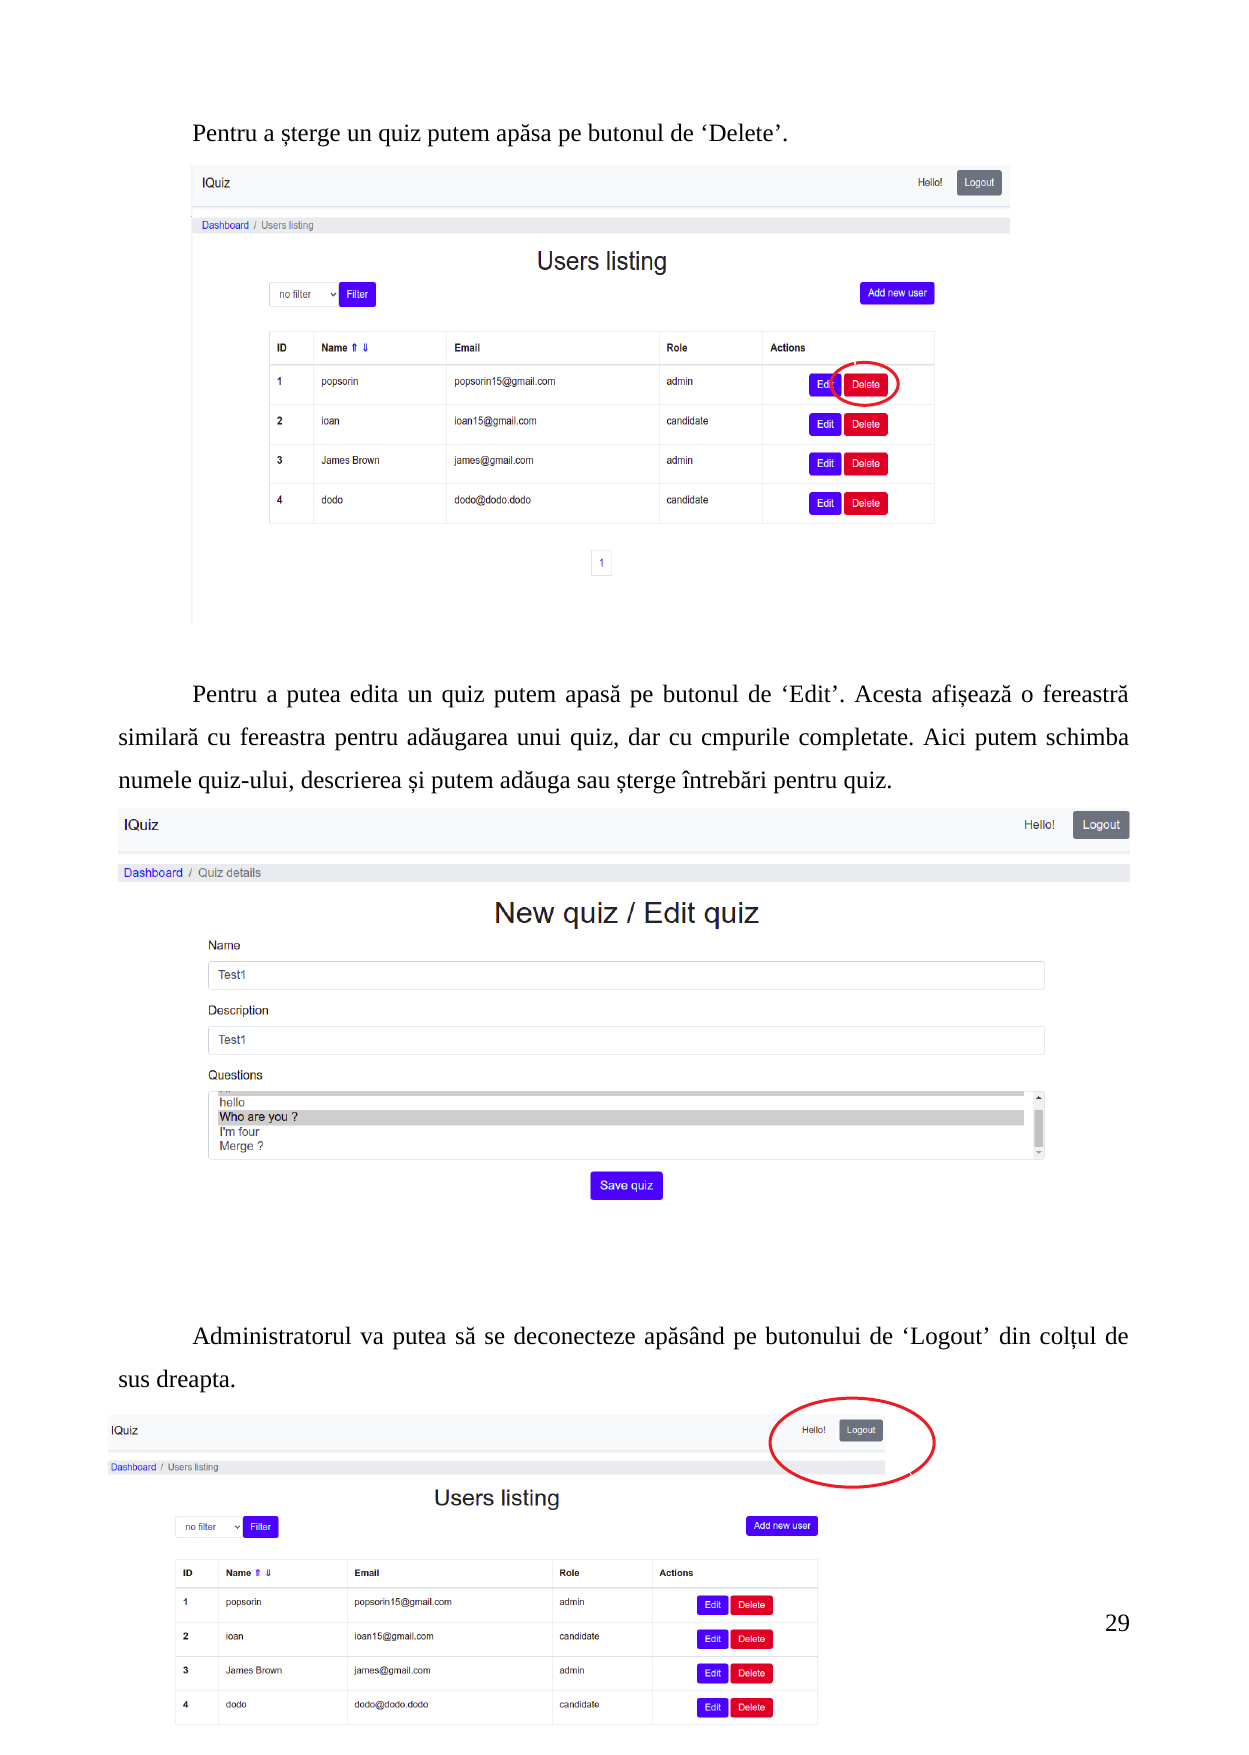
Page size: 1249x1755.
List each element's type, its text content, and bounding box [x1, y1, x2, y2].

picture [772, 1415, 886, 1485]
text Pentru a șterge un quiz putem apăsa pe butonul de ‘Delete’. [118, 118, 1130, 147]
picture [191, 165, 1010, 625]
text Pentru a putea edita un quiz putem apasă pe butonul de ‘Edit’. Acesta afișează o fereastră similară cu fereastra pentru adăugarea unui quiz, dar cu cmpurile completate. Aici putem schimba numele quiz-ului, descrierea și putem adăuga sau șterge întrebări pentru quiz. [118, 679, 1130, 794]
picture [107, 1415, 886, 1741]
text Administratorul va putea să se deconecteze apăsând pe butonului de ‘Logout’ din colțul de sus dreapta. [118, 1307, 1130, 1393]
picture [118, 808, 1130, 1307]
